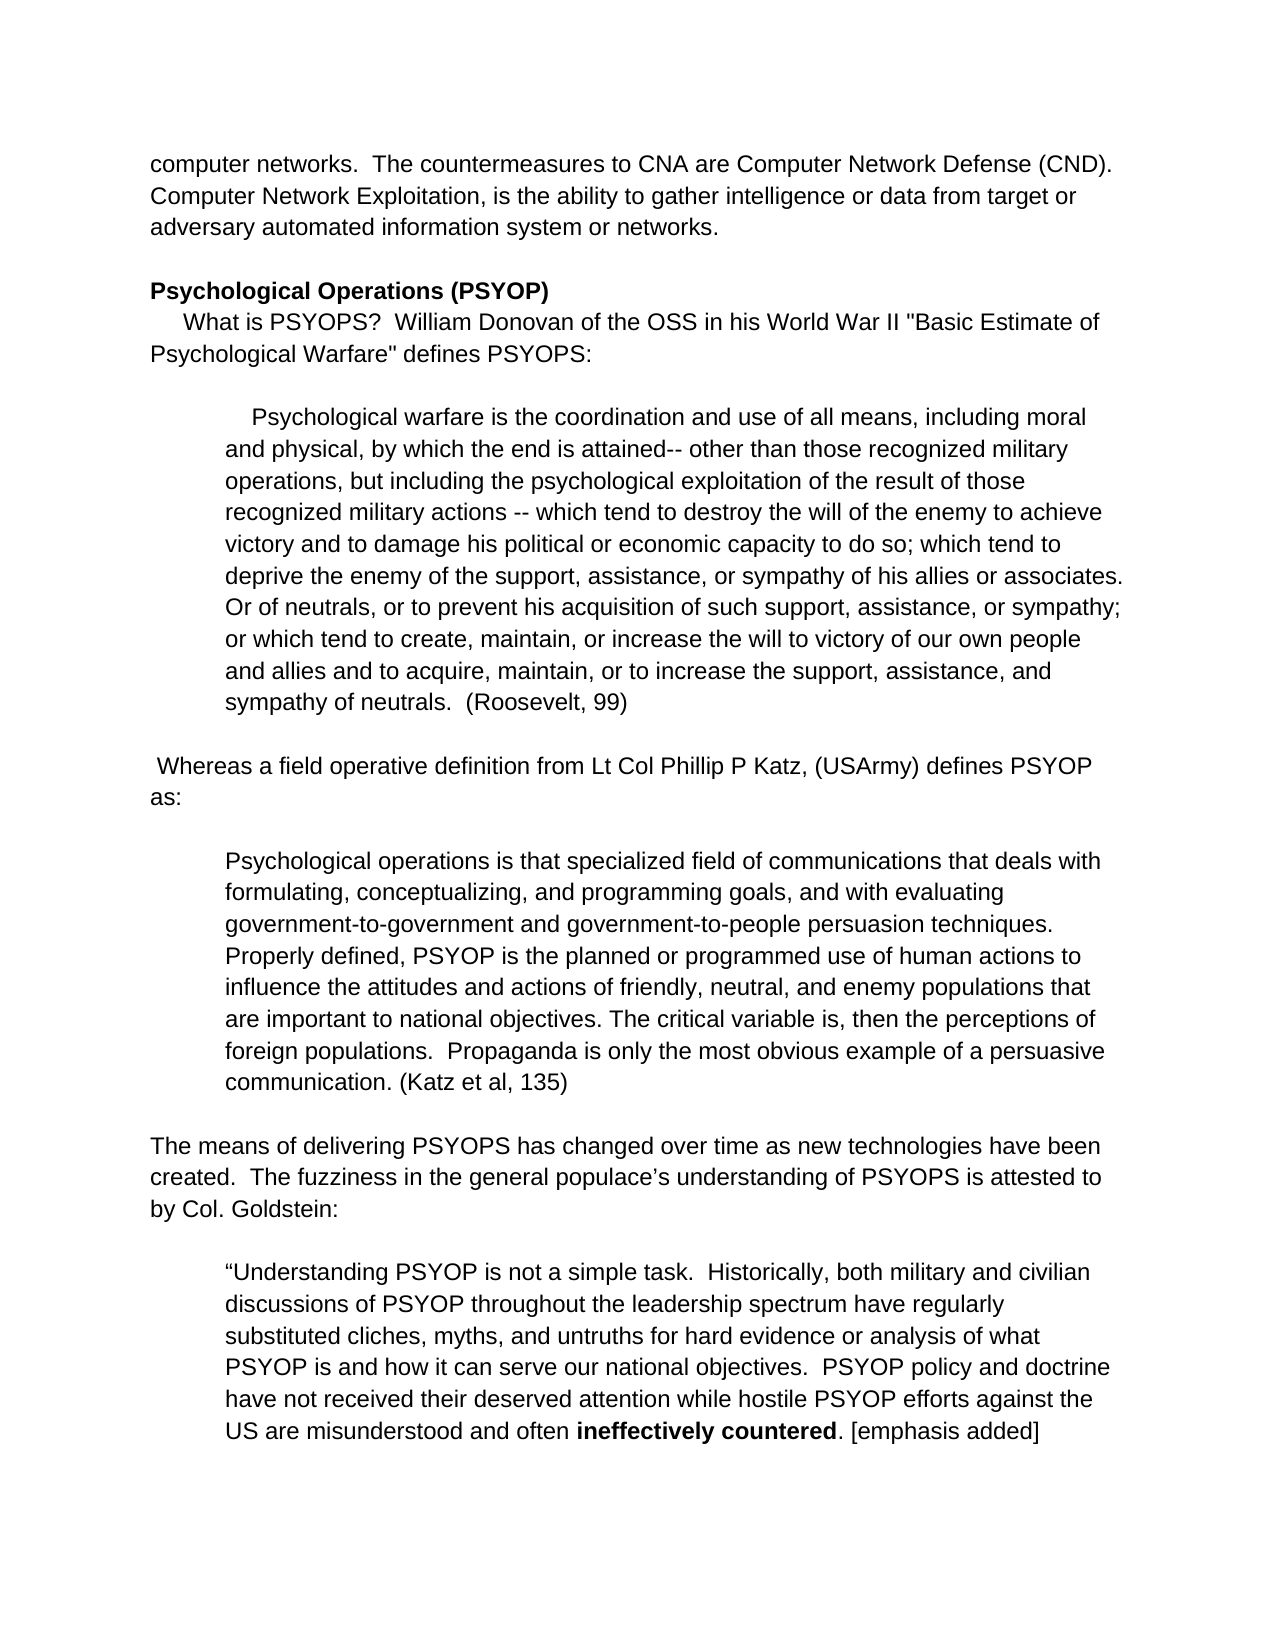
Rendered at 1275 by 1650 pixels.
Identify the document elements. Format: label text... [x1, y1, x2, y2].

text “Understanding PSYOP is not a simple task. Historically, both military and civilian discussions of PSYOP throughout the leadership spectrum have regularly substituted cliches, myths, and untruths for hard evidence or analysis of what PSYOP is and how it can serve our national objectives. PSYOP policy and doctrine have not received their deserved attention while hostile PSYOP efforts against the US are misunderstood and often ineffectively countered. [emphasis added] [225, 1258, 1125, 1444]
text Psychological Operations (PSYOP) What is PSYOPS? William Donovan of the OSS in his World War II "Basic Estimate of Psychological Warfare" defines PSYOPS: [150, 245, 1125, 368]
text The means of delivering PSYOPS has changed over time as new technologies have been created. The fuzziness in the general populace’s understanding of PSYOPS is attested to by Col. Goldstein: [150, 1100, 1125, 1254]
text Psychological warfare is the coordination and use of all means, including moral and physical, by which the end is attained-- other than those recognized military operations, but including the psychological exploitation of the result of those recognized military actions -- which tend to destroy the will of the enemy to achieve victory and to damage his political or economic capacity to do so; which tend to deprive the enemy of the support, assistance, or sympathy of his allies or associates. Or of neutrals, or to prevent his acquisition of such support, assistance, or sympathy; or which tend to create, maintain, or increase the will to victory of our own people and allies and to acquire, maintain, or to increase the support, assistance, and sympathy of neutrals. (Roosevelt, 99) [225, 372, 1125, 748]
text Psychological operations is that specialized field of communications that deals with formulating, conceptualizing, and programming goals, and with evaluating government-to-government and government-to-people persuasion techniques. Properly defined, PSYOP is the planned or programmed use of human actions to influence the attitudes and actions of friendly, neutral, and enemy populations that are important to national objectives. The critical variable is, then the perceptions of foreign populations. Propaganda is only the most obvious example of a persuasive communication. (Katz et al, 135) [225, 815, 1125, 1096]
text computer networks. The countermeasures to CNA are Computer Network Defense (CND). Computer Network Exploitation, is the ability to gather intelligence or data from target or adversary automated information system or networks. [150, 150, 1125, 241]
text Whereas a field operative definition from Lt Col Phillip P Katz, (USArmy) defines PSYOP as: [150, 752, 1125, 811]
